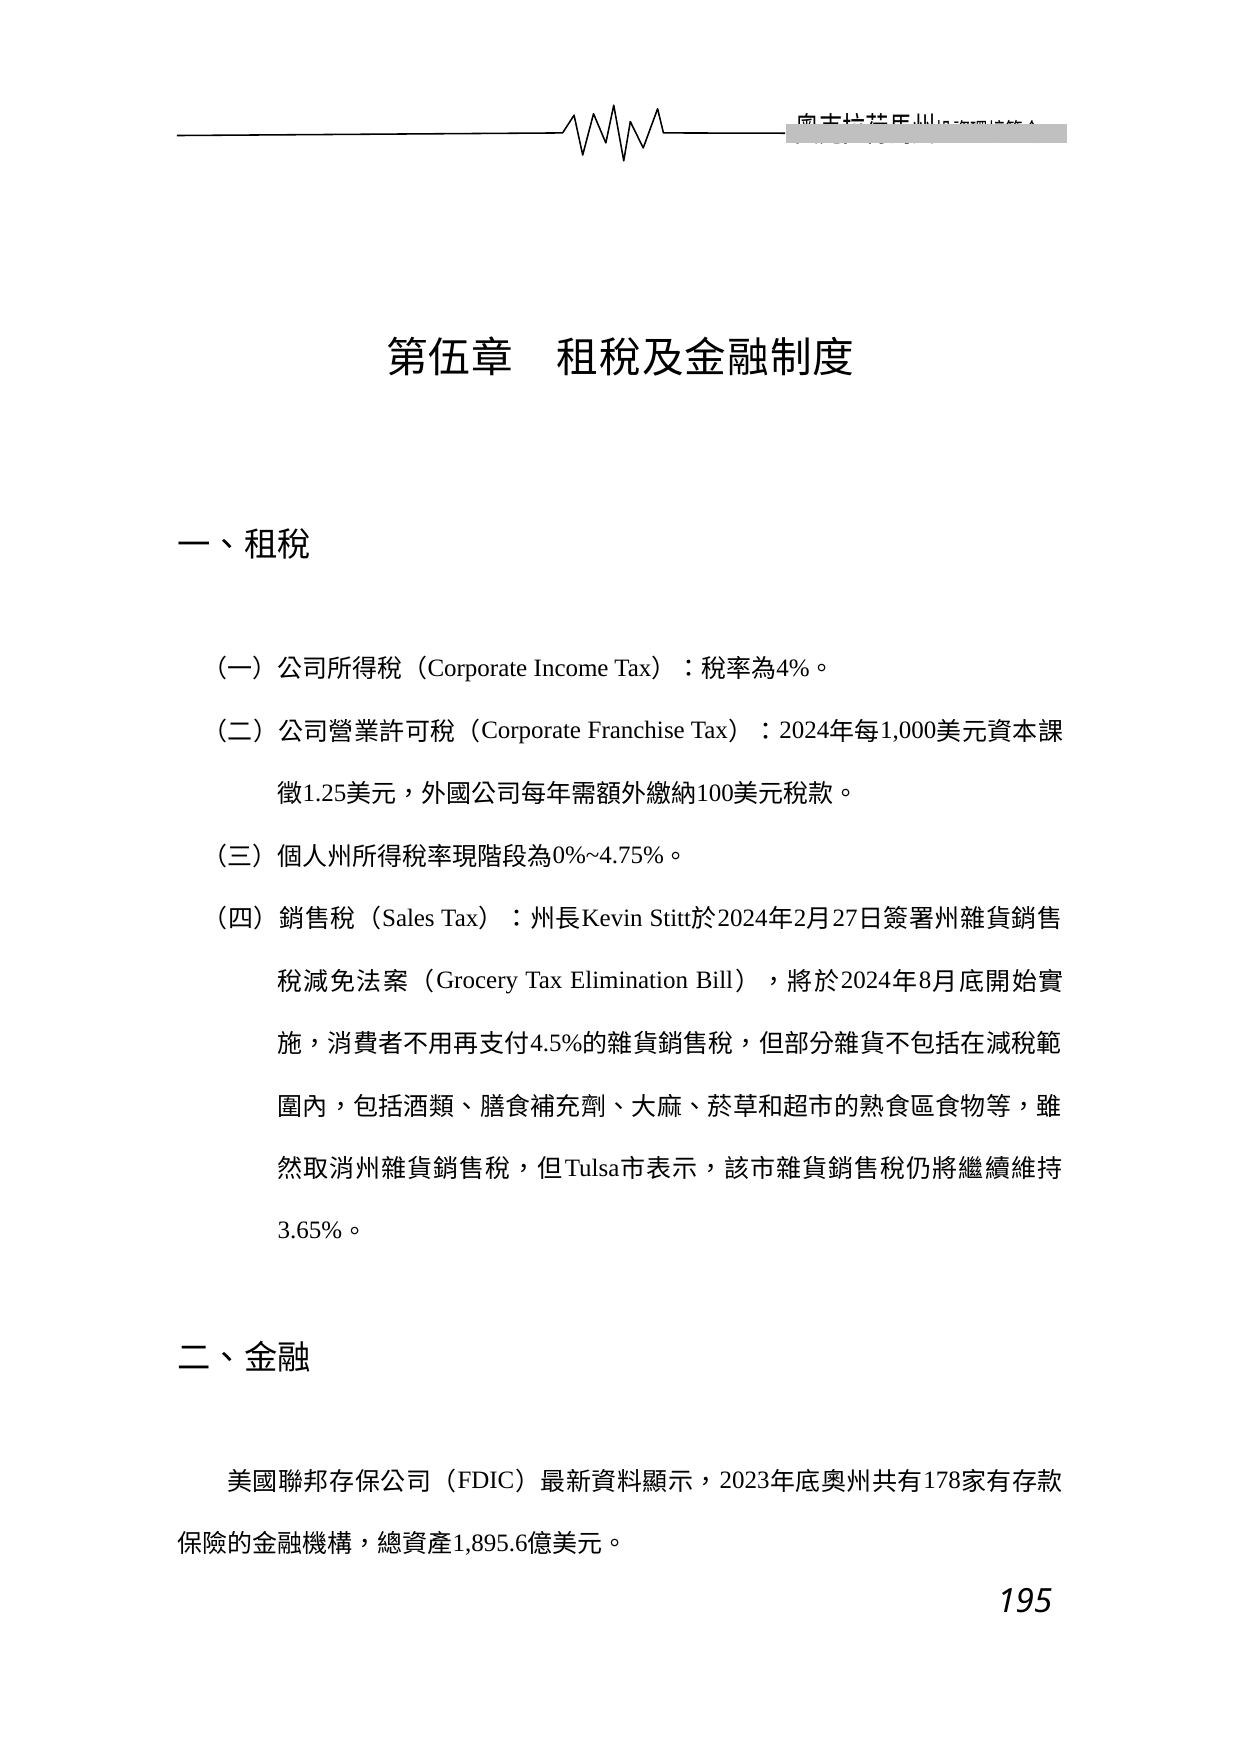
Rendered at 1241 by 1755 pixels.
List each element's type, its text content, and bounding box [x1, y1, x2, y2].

text （一）公司所得稅（Corporate Income Tax）：稅率為4%。 [202, 625, 1063, 688]
text （三）個人州所得稅率現階段為0%~4.75%。 [202, 813, 1063, 875]
text 一、租稅 [177, 500, 1063, 563]
text （二）公司營業許可稅（Corporate Franchise Tax）：2024年每1,000美元資本課徵1.25美元，外國公司每年需額外繳納100美元稅款。 [202, 688, 1063, 813]
text （四）銷售稅（Sales Tax）：州長Kevin Stitt於2024年2月27日簽署州雜貨銷售稅減免法案（Grocery Tax Elimination Bill），將於2024年8月底開始實施，消費者不用再支付4.5%的雜貨銷售稅，但部分雜貨不包括在減稅範圍內，包括酒類、膳食補充劑、大麻、菸草和超市的熟食區食物等，雖然取消州雜貨銷售稅，但Tulsa市表示，該市雜貨銷售稅仍將繼續維持3.65%。 [202, 875, 1063, 1250]
text 第伍章 租稅及金融制度 [177, 313, 1063, 375]
text 二、金融 [177, 1313, 1063, 1375]
text 美國聯邦存保公司（FDIC）最新資料顯示，2023年底奧州共有178家有存款保險的金融機構，總資產1,895.6億美元。 [177, 1438, 1063, 1563]
